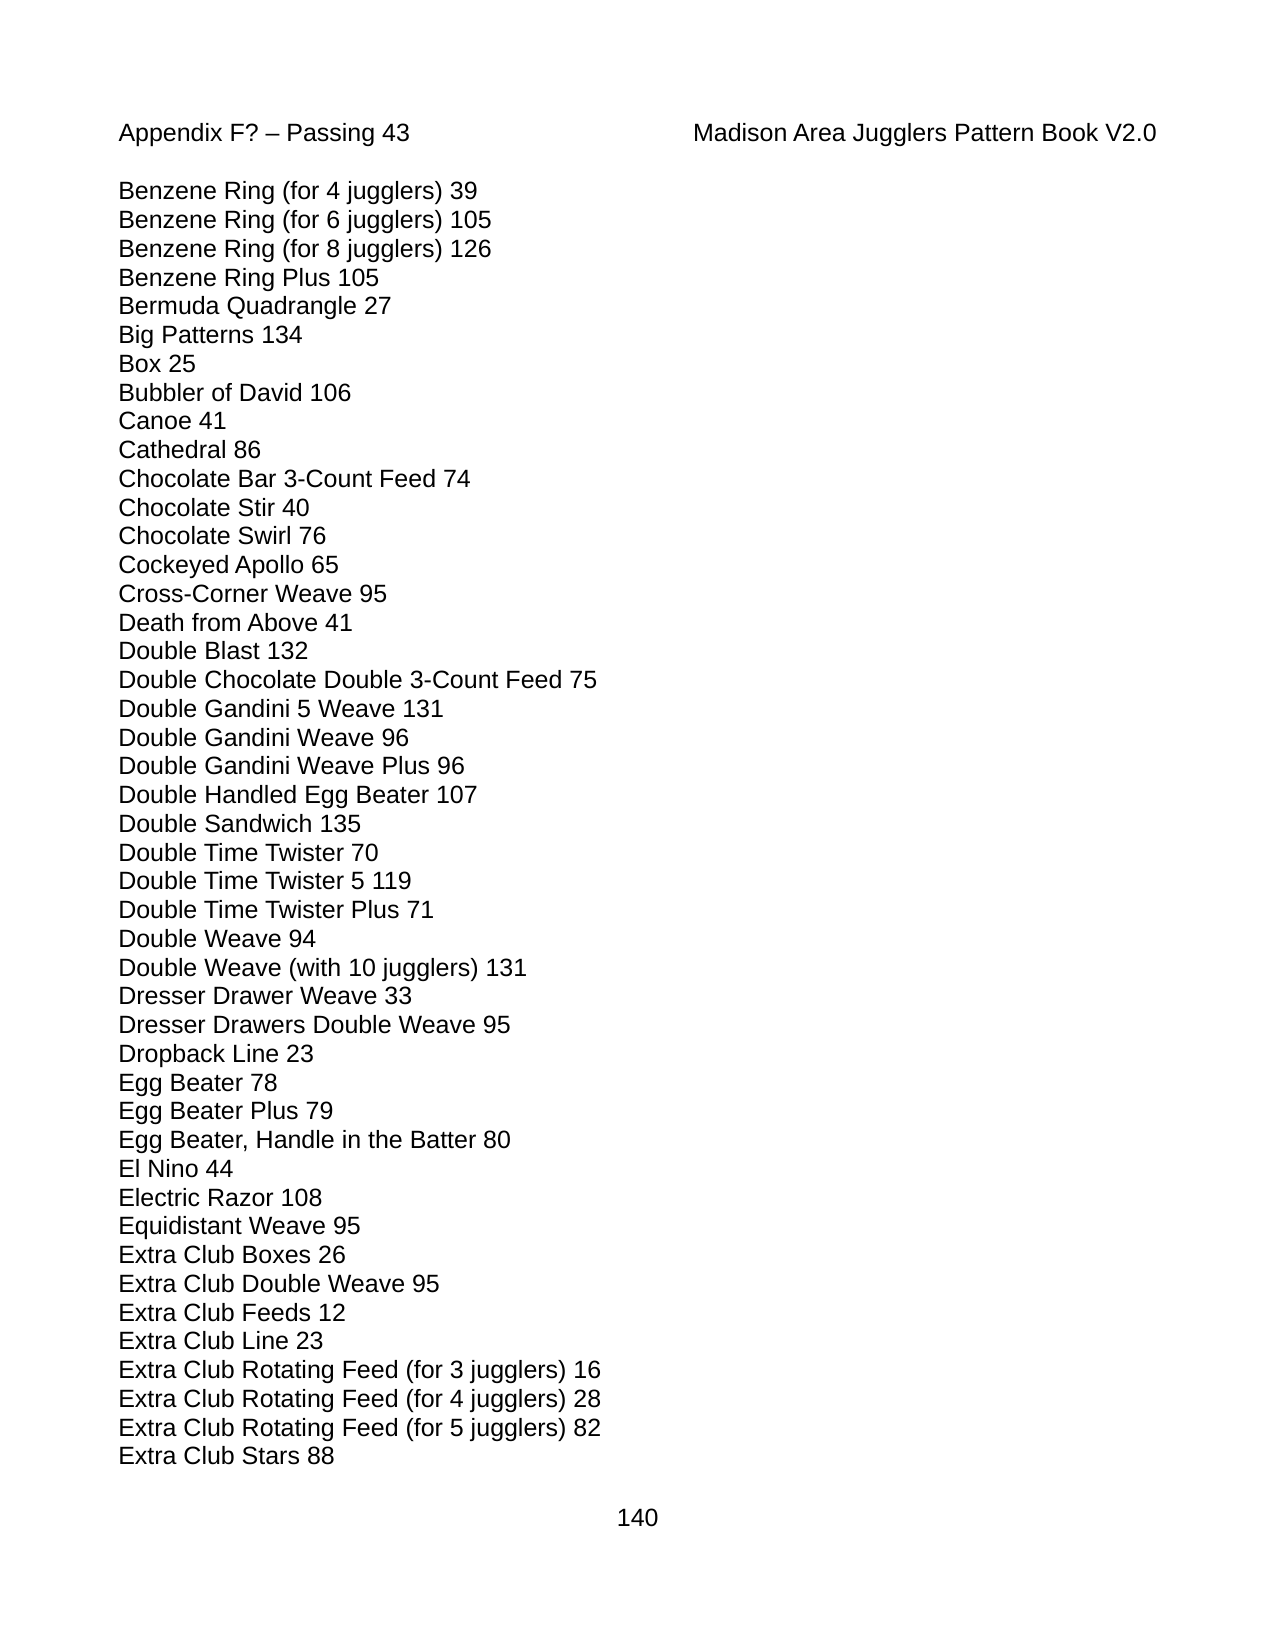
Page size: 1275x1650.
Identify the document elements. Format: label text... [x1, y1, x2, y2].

text Egg Beater 78 [118, 1068, 1157, 1096]
text Box 25 [118, 349, 1157, 378]
text Double Sandwich 135 [118, 809, 1157, 838]
text Electric Razor 108 [118, 1183, 1157, 1211]
text Chocolate Stir 40 [118, 493, 1157, 521]
text Dresser Drawer Weave 33 [118, 981, 1157, 1010]
text Chocolate Bar 3-Count Feed 74 [118, 464, 1157, 493]
text Egg Beater, Handle in the Batter 80 [118, 1125, 1157, 1154]
text Double Weave 94 [118, 924, 1157, 953]
text Big Patterns 134 [118, 320, 1157, 349]
text Extra Club Rotating Feed (for 4 jugglers) 28 [118, 1384, 1157, 1413]
text Double Handled Egg Beater 107 [118, 780, 1157, 809]
text Cross-Corner Weave 95 [118, 579, 1157, 608]
text Extra Club Stars 88 [118, 1441, 1157, 1470]
text Double Weave (with 10 jugglers) 131 [118, 953, 1157, 981]
text Benzene Ring (for 4 jugglers) 39 [118, 176, 1157, 205]
text Extra Club Line 23 [118, 1326, 1157, 1355]
text Benzene Ring (for 6 jugglers) 105 [118, 205, 1157, 234]
text Benzene Ring (for 8 jugglers) 126 [118, 234, 1157, 263]
text Double Chocolate Double 3-Count Feed 75 [118, 665, 1157, 694]
text El Nino 44 [118, 1154, 1157, 1183]
text Double Time Twister 5 119 [118, 866, 1157, 895]
text Canoe 41 [118, 406, 1157, 435]
text Extra Club Boxes 26 [118, 1240, 1157, 1269]
text Extra Club Rotating Feed (for 3 jugglers) 16 [118, 1355, 1157, 1384]
text Extra Club Feeds 12 [118, 1298, 1157, 1326]
text Benzene Ring Plus 105 [118, 263, 1157, 291]
text Double Time Twister Plus 71 [118, 895, 1157, 924]
text Equidistant Weave 95 [118, 1211, 1157, 1240]
text Extra Club Rotating Feed (for 5 jugglers) 82 [118, 1413, 1157, 1441]
text Extra Club Double Weave 95 [118, 1269, 1157, 1298]
text Dresser Drawers Double Weave 95 [118, 1010, 1157, 1039]
text Double Time Twister 70 [118, 838, 1157, 866]
text Cockeyed Apollo 65 [118, 550, 1157, 579]
text Cathedral 86 [118, 435, 1157, 464]
text Double Gandini 5 Weave 131 [118, 694, 1157, 723]
text Dropback Line 23 [118, 1039, 1157, 1068]
text Double Gandini Weave 96 [118, 723, 1157, 751]
text Double Blast 132 [118, 636, 1157, 665]
text Egg Beater Plus 79 [118, 1096, 1157, 1125]
text Death from Above 41 [118, 608, 1157, 636]
text Bermuda Quadrangle 27 [118, 291, 1157, 320]
text Chocolate Swirl 76 [118, 521, 1157, 550]
text Bubbler of David 106 [118, 378, 1157, 406]
text Double Gandini Weave Plus 96 [118, 751, 1157, 780]
